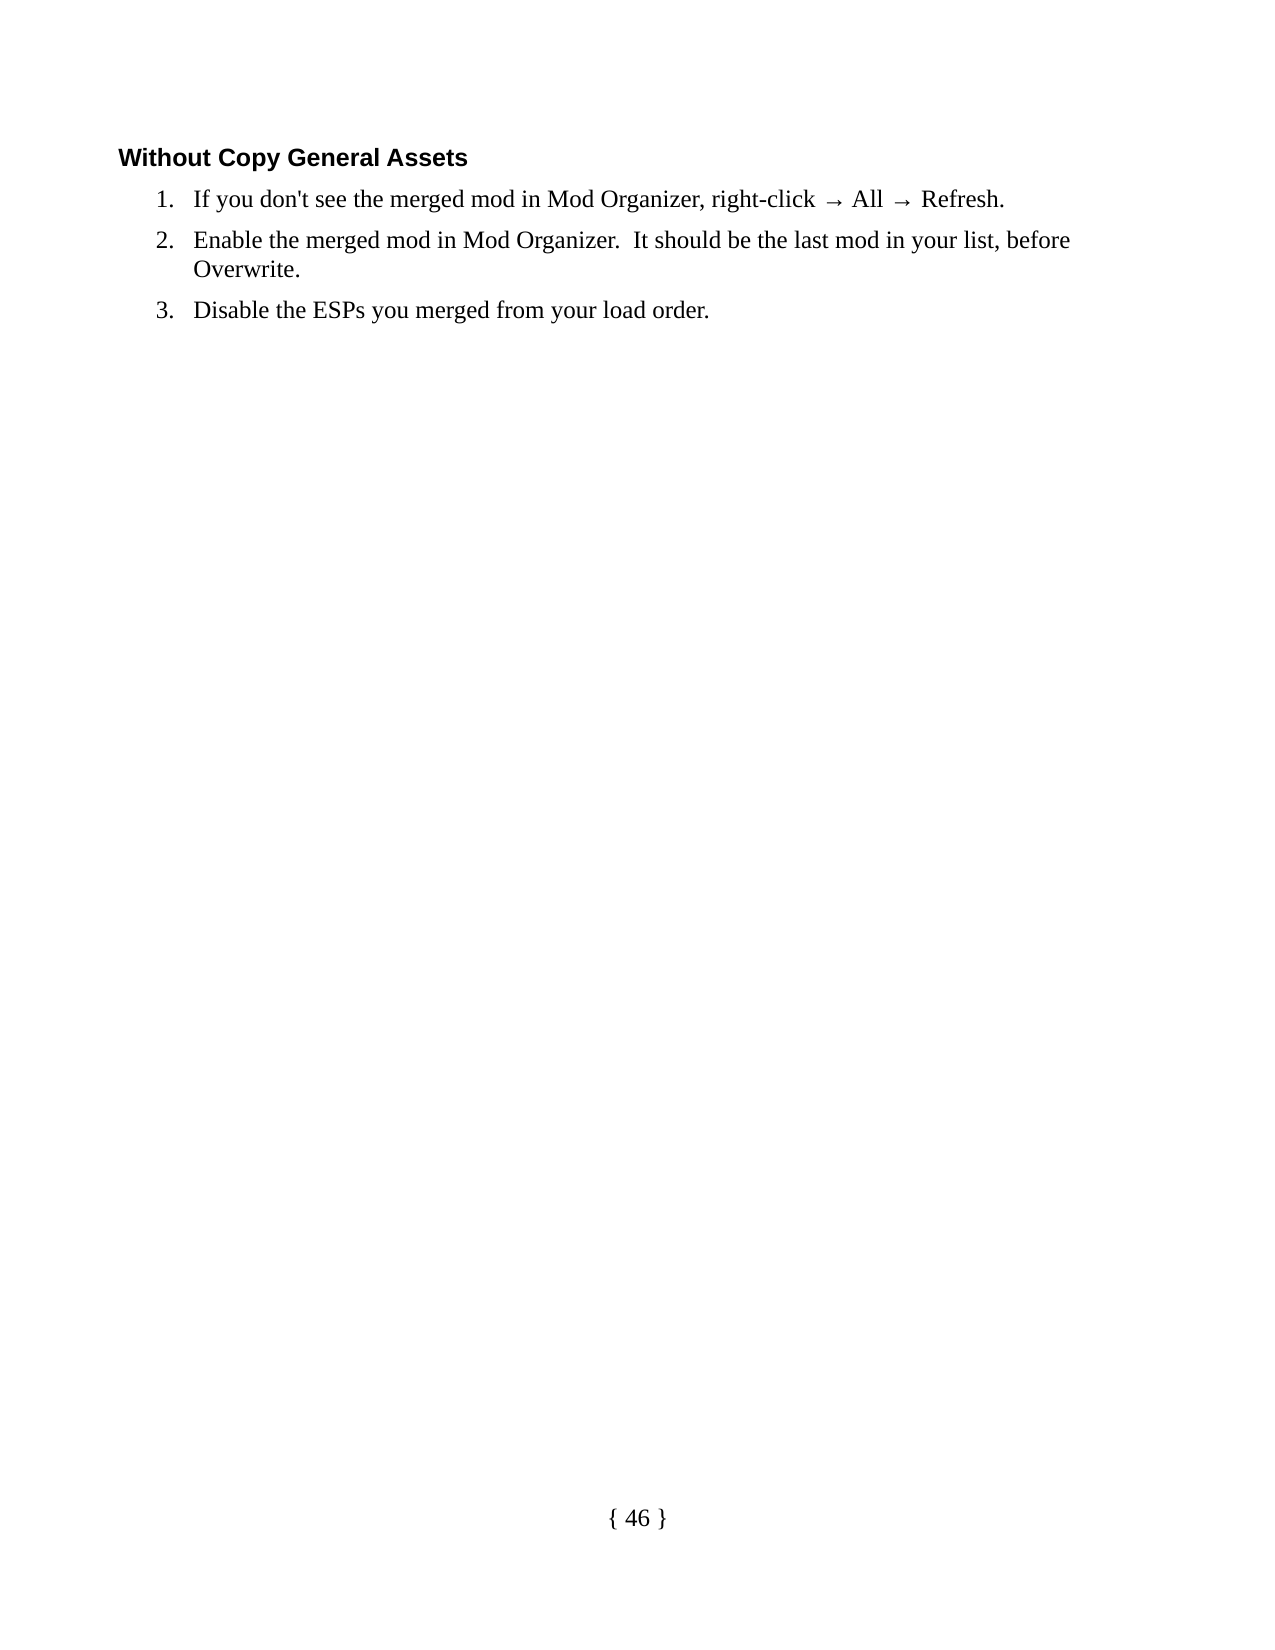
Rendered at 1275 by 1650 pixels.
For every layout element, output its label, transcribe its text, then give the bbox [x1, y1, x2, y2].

list If you don't see the merged mod in Mod Organizer, right-click → All → Refresh. [156, 184, 1157, 213]
subtitle Without Copy General Assets [118, 143, 1157, 172]
list Enable the merged mod in Mod Organizer. It should be the last mod in your list, before Overwrite. [156, 226, 1157, 283]
list Disable the ESPs you merged from your load order. [156, 296, 1157, 324]
